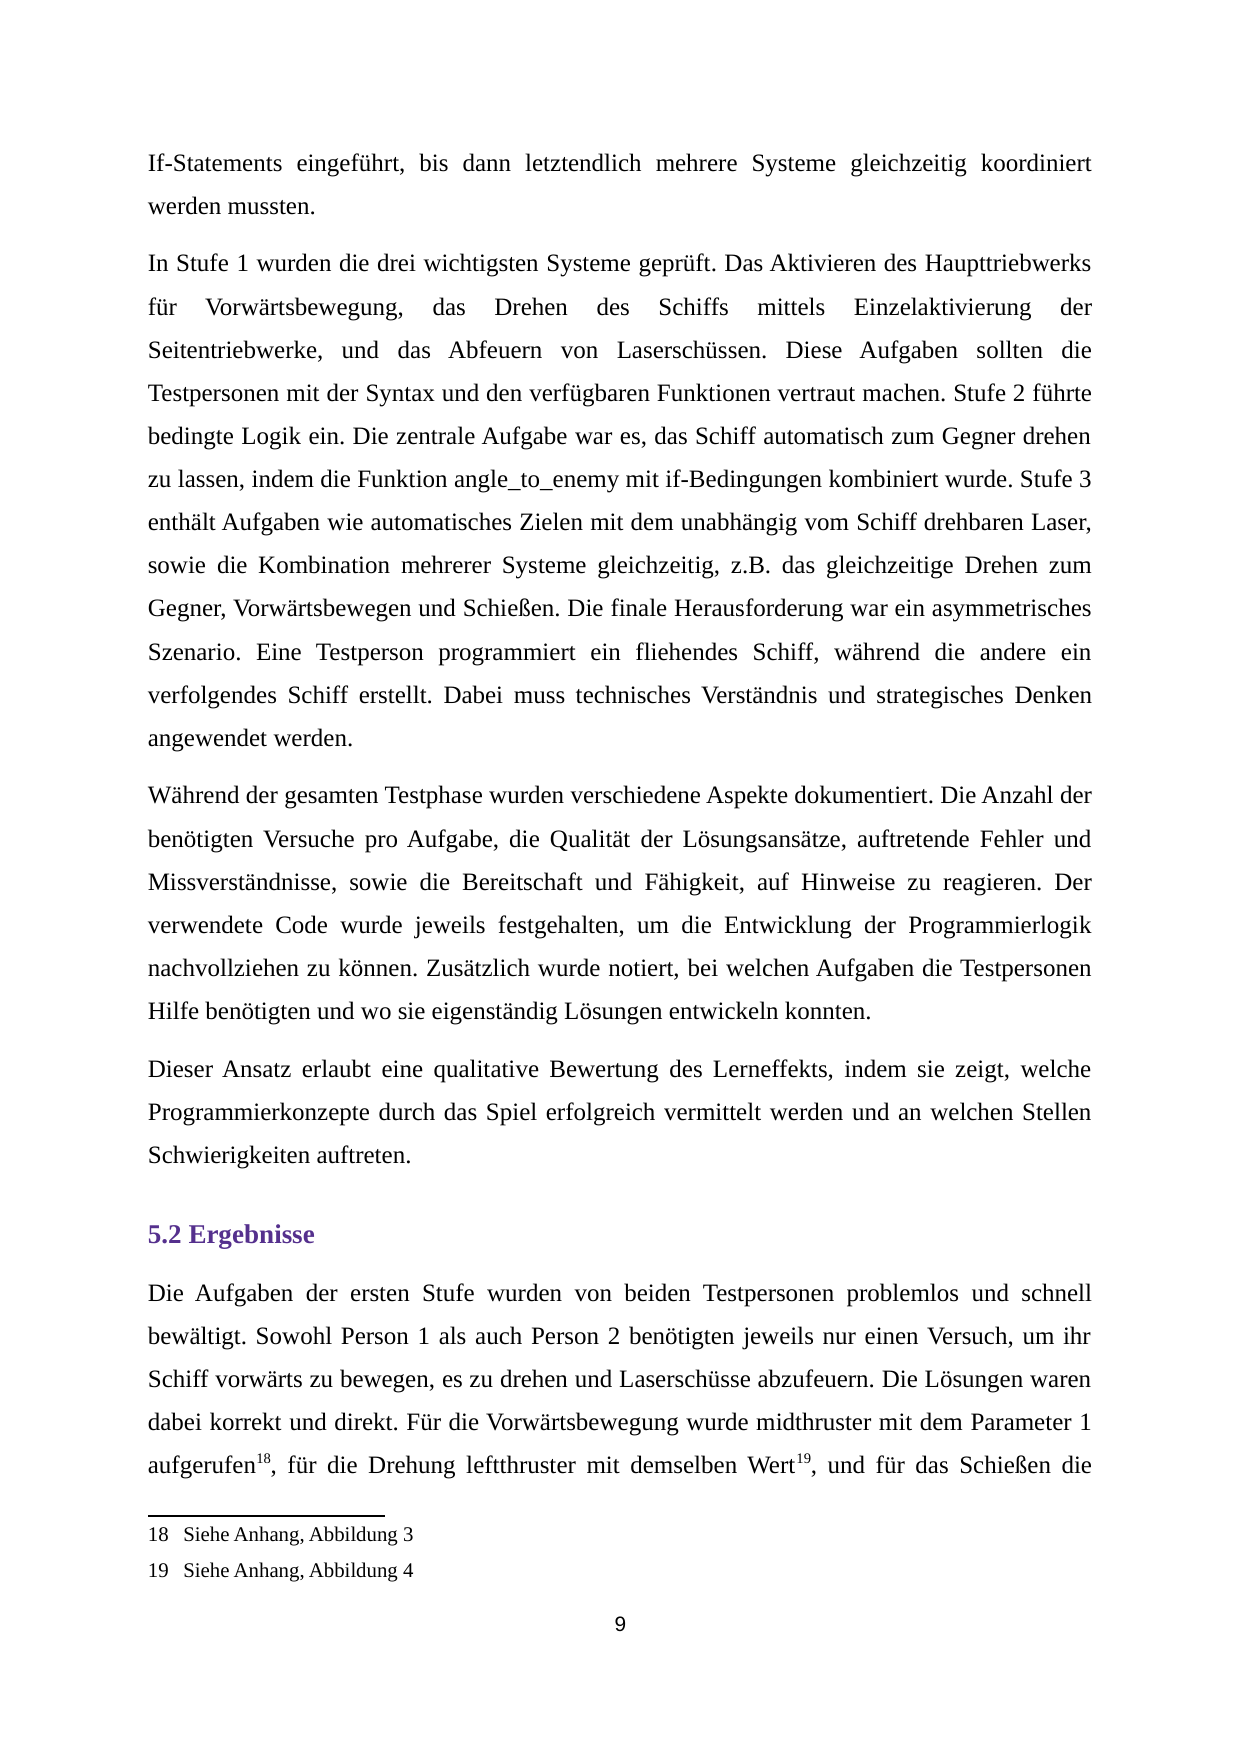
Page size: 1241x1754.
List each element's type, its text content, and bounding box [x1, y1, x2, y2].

text If-Statements eingeführt, bis dann letztendlich mehrere Systeme gleichzeitig koordiniert werden mussten. [148, 148, 1093, 219]
subtitle 5.2 Ergebnisse [148, 1219, 1093, 1250]
text Siehe Anhang, Abbildung 4 [148, 1558, 1093, 1582]
text Während der gesamten Testphase wurden verschiedene Aspekte dokumentiert. Die Anzahl der benötigten Versuche pro Aufgabe, die Qualität der Lösungsansätze, auftretende Fehler und Missverständnisse, sowie die Bereitschaft und Fähigkeit, auf Hinweise zu reagieren. Der verwendete Code wurde jeweils festgehalten, um die Entwicklung der Programmierlogik nachvollziehen zu können. Zusätzlich wurde notiert, bei welchen Aufgaben die Testpersonen Hilfe benötigten und wo sie eigenständig Lösungen entwickeln konnten. [148, 781, 1093, 1025]
text In Stufe 1 wurden die drei wichtigsten Systeme geprüft. Das Aktivieren des Haupttriebwerks für Vorwärtsbewegung, das Drehen des Schiffs mittels Einzelaktivierung der Seitentriebwerke, und das Abfeuern von Laserschüssen. Diese Aufgaben sollten die Testpersonen mit der Syntax und den verfügbaren Funktionen vertraut machen. Stufe 2 führte bedingte Logik ein. Die zentrale Aufgabe war es, das Schiff automatisch zum Gegner drehen zu lassen, indem die Funktion angle_to_enemy mit if-Bedingungen kombiniert wurde. Stufe 3 enthält Aufgaben wie automatisches Zielen mit dem unabhängig vom Schiff drehbaren Laser, sowie die Kombination mehrerer Systeme gleichzeitig, z.B. das gleichzeitige Drehen zum Gegner, Vorwärtsbewegen und Schießen. Die finale Herausforderung war ein asymmetrisches Szenario. Eine Testperson programmiert ein fliehendes Schiff, während die andere ein verfolgendes Schiff erstellt. Dabei muss technisches Verständnis und strategisches Denken angewendet werden. [148, 248, 1093, 752]
text Die Aufgaben der ersten Stufe wurden von beiden Testpersonen problemlos und schnell bewältigt. Sowohl Person 1 als auch Person 2 benötigten jeweils nur einen Versuch, um ihr Schiff vorwärts zu bewegen, es zu drehen und Laserschüsse abzufeuern. Die Lösungen waren dabei korrekt und direkt. Für die Vorwärtsbewegung wurde midthruster mit dem Parameter 1 aufgerufen, für die Drehung leftthruster mit demselben Wert, und für das Schießen die [148, 1278, 1093, 1479]
text Siehe Anhang, Abbildung 3 [148, 1522, 1093, 1546]
text Dieser Ansatz erlaubt eine qualitative Bewertung des Lerneffekts, indem sie zeigt, welche Programmierkonzepte durch das Spiel erfolgreich vermittelt werden und an welchen Stellen Schwierigkeiten auftreten. [148, 1054, 1093, 1169]
